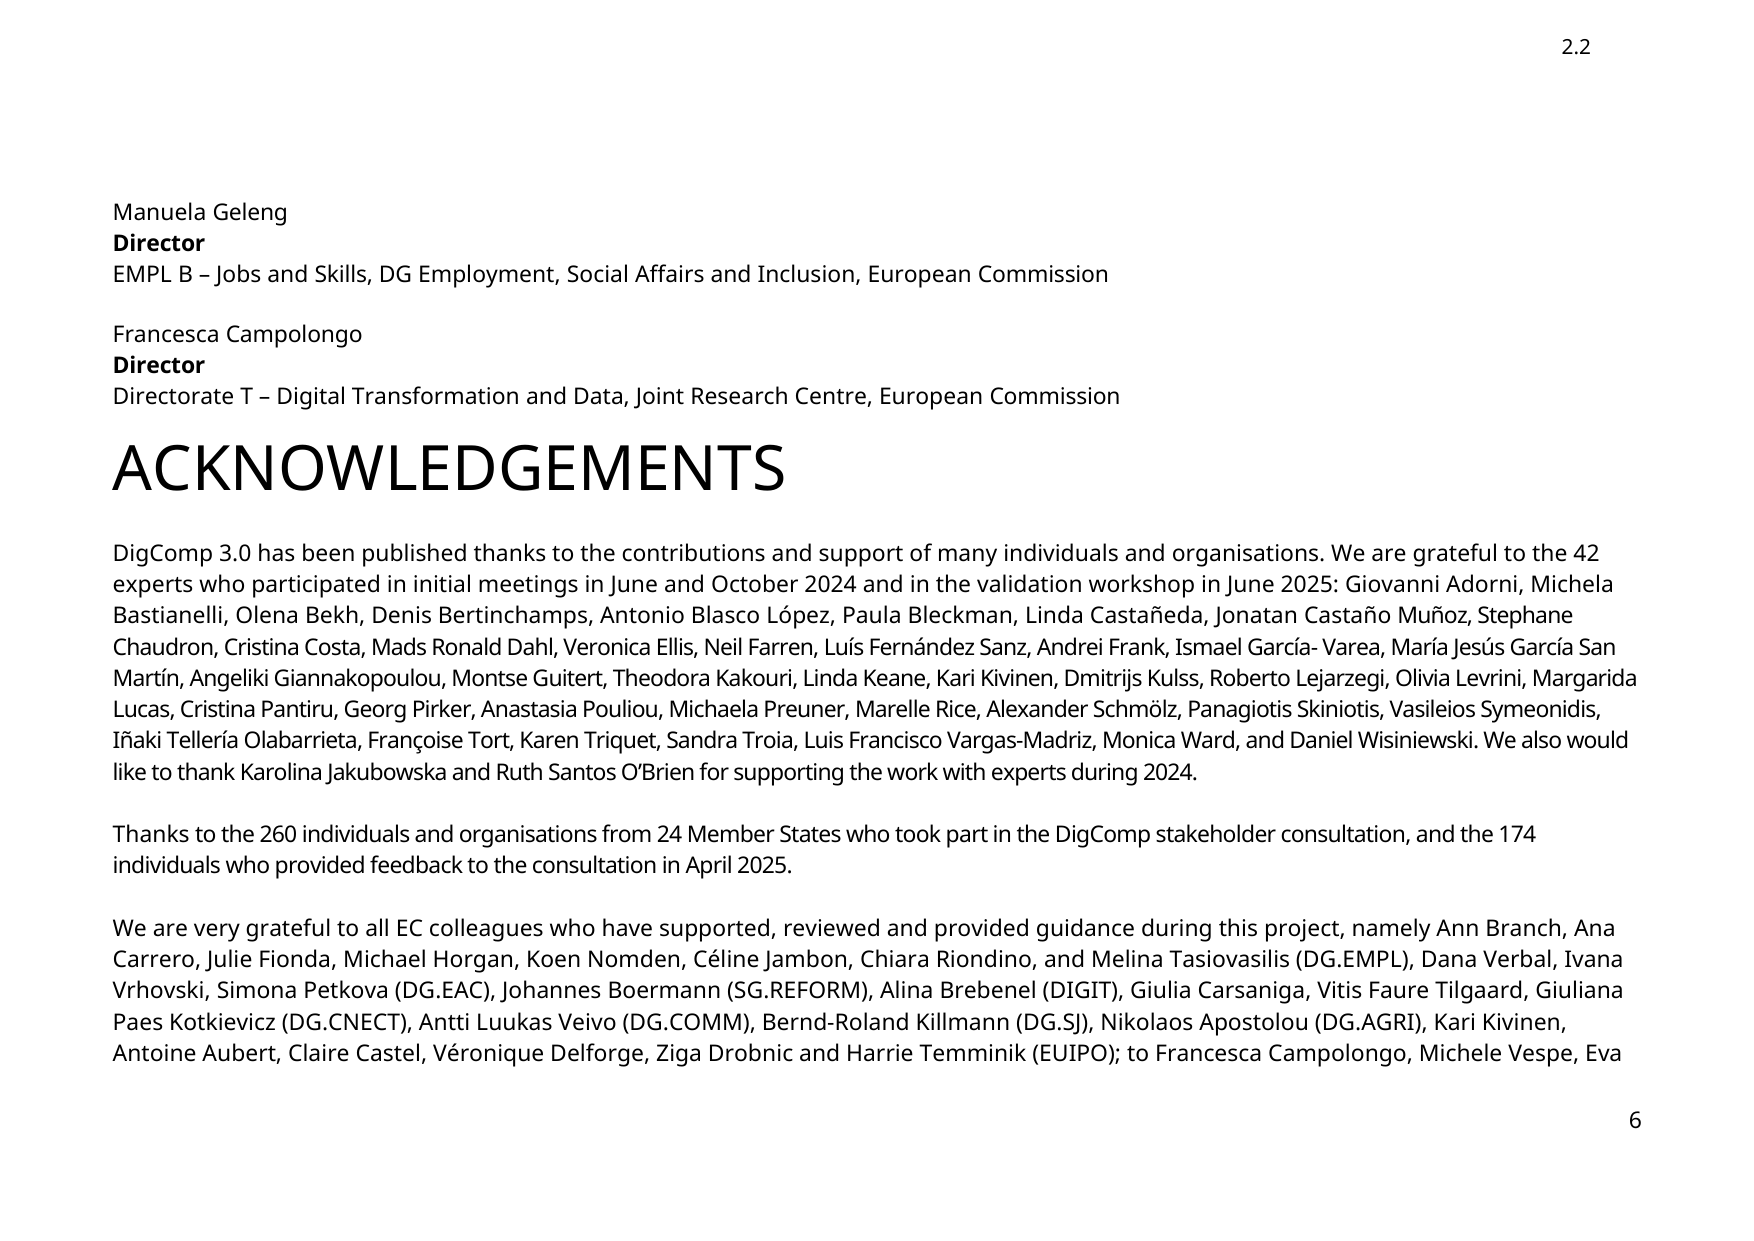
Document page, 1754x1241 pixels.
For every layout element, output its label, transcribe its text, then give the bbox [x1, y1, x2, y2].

text DigComp 3.0 has been published thanks to the contributions and support of many individuals and organisations. We are grateful to the 42 experts who participated in initial meetings in June and October 2024 and in the validation workshop in June 2025: Giovanni Adorni, Michela Bastianelli, Olena Bekh, Denis Bertinchamps, Antonio Blasco López, Paula Bleckman, Linda Castañeda, Jonatan Castaño Muñoz, Stephane Chaudron, Cristina Costa, Mads Ronald Dahl, Veronica Ellis, Neil Farren, Luís Fernández Sanz, Andrei Frank, Ismael García- Varea, María Jesús García San Martín, Angeliki Giannakopoulou, Montse Guitert, Theodora Kakouri, Linda Keane, Kari Kivinen, Dmitrijs Kulss, Roberto Lejarzegi, Olivia Levrini, Margarida Lucas, Cristina Pantiru, Georg Pirker, Anastasia Pouliou, Michaela Preuner, Marelle Rice, Alexander Schmölz, Panagiotis Skiniotis, Vasileios Symeonidis, Iñaki Tellería Olabarrieta, Françoise Tort, Karen Triquet, Sandra Troia, Luis Francisco Vargas-Madriz, Monica Ward, and Daniel Wisiniewski. We also would like to thank Karolina Jakubowska and Ruth Santos O’Brien for supporting the work with experts during 2024. [112, 537, 1641, 787]
subtitle ACKNOWLEDGEMENTS [112, 423, 1641, 508]
text Francesca Campolongo Director Directorate T – Digital Transformation and Data, Joint Research Centre, European Commission [112, 318, 1641, 411]
text Manuela Geleng Director EMPL B – Jobs and Skills, DG Employment, Social Affairs and Inclusion, European Commission [112, 195, 1641, 289]
text We are very grateful to all EC colleagues who have supported, reviewed and provided guidance during this project, namely Ann Branch, Ana Carrero, Julie Fionda, Michael Horgan, Koen Nomden, Céline Jambon, Chiara Riondino, and Melina Tasiovasilis (DG.EMPL), Dana Verbal, Ivana Vrhovski, Simona Petkova (DG.EAC), Johannes Boermann (SG.REFORM), Alina Brebenel (DIGIT), Giulia Carsaniga, Vitis Faure Tilgaard, Giuliana Paes Kotkievicz (DG.CNECT), Antti Luukas Veivo (DG.COMM), Bernd-Roland Killmann (DG.SJ), Nikolaos Apostolou (DG.AGRI), Kari Kivinen, Antoine Aubert, Claire Castel, Véronique Delforge, Ziga Drobnic and Harrie Temminik (EUIPO); to Francesca Campolongo, Michele Vespe, Eva [112, 912, 1641, 1068]
text Thanks to the 260 individuals and organisations from 24 Member States who took part in the DigComp stakeholder consultation, and the 174 individuals who provided feedback to the consultation in April 2025. [112, 818, 1641, 881]
